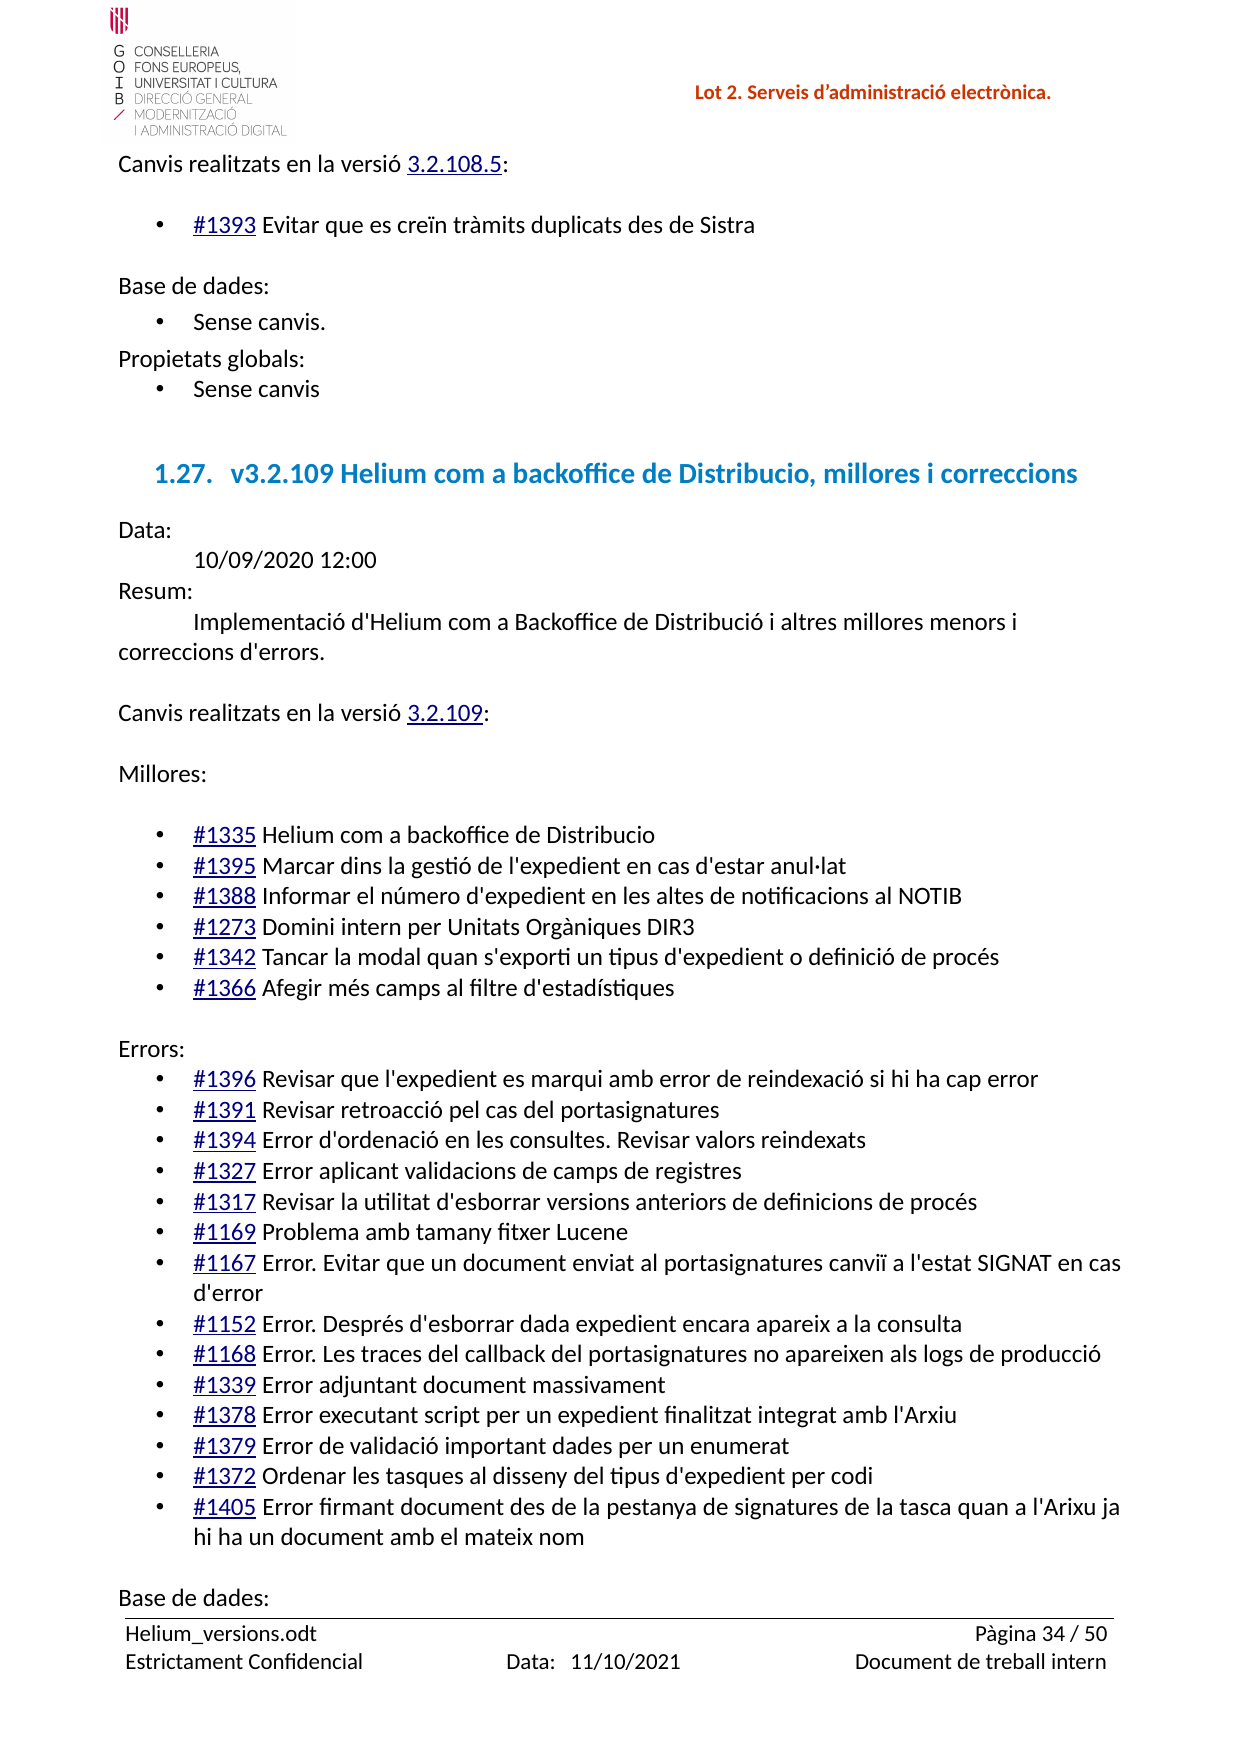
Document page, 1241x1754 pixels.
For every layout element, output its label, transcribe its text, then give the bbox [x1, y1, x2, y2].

list #1388 Informar el número d'expedient en les altes de notificacions al NOTIB [156, 880, 1122, 911]
text Canvis realitzats en la versió 3.2.109: [118, 697, 1122, 728]
list #1317 Revisar la utilitat d'esborrar versions anteriors de definicions de procés [156, 1186, 1122, 1216]
text Resum: [118, 575, 1122, 606]
list #1395 Marcar dins la gestió de l'expedient en cas d'estar anul·lat [156, 850, 1122, 880]
text Base de dades: [118, 270, 1122, 300]
text Millores: [118, 758, 1122, 789]
text Implementació d'Helium com a Backoffice de Distribució i altres millores menors i correccions d'errors. [118, 606, 1122, 667]
list #1339 Error adjuntant document massivament [156, 1369, 1122, 1399]
list Sense canvis [156, 373, 1122, 404]
list #1169 Problema amb tamany fitxer Lucene [156, 1216, 1122, 1247]
list #1273 Domini intern per Unitats Orgàniques DIR3 [156, 911, 1122, 941]
list #1366 Afegir més camps al filtre d'estadístiques [156, 972, 1122, 1002]
list #1378 Error executant script per un expedient finalitzat integrat amb l'Arxiu [156, 1399, 1122, 1430]
list #1379 Error de validació important dades per un enumerat [156, 1430, 1122, 1460]
list #1391 Revisar retroacció pel cas del portasignatures [156, 1094, 1122, 1124]
text Data: [118, 514, 1122, 545]
subtitle v3.2.109 Helium com a backoffice de Distribucio, millores i correccions [153, 455, 1122, 491]
text 10/09/2020 12:00 [118, 545, 1122, 575]
list #1152 Error. Després d'esborrar dada expedient encara apareix a la consulta [156, 1308, 1122, 1338]
text Base de dades: [118, 1582, 1122, 1613]
list #1167 Error. Evitar que un document enviat al portasignatures canviï a l'estat SIGNAT en cas d'error [156, 1247, 1122, 1308]
picture [100, 0, 297, 144]
list #1394 Error d'ordenació en les consultes. Revisar valors reindexats [156, 1124, 1122, 1155]
text Errors: [118, 1033, 1122, 1063]
list #1393 Evitar que es creïn tràmits duplicats des de Sistra [156, 209, 1122, 239]
list #1405 Error firmant document des de la pestanya de signatures de la tasca quan a l'Arixu ja hi ha un document amb el mateix nom [156, 1491, 1122, 1552]
list #1396 Revisar que l'expedient es marqui amb error de reindexació si hi ha cap error [156, 1063, 1122, 1094]
list #1335 Helium com a backoffice de Distribucio [156, 819, 1122, 850]
text Propietats globals: [118, 343, 1122, 373]
list #1168 Error. Les traces del callback del portasignatures no apareixen als logs de producció [156, 1338, 1122, 1369]
list Sense canvis. [156, 306, 1122, 337]
list #1342 Tancar la modal quan s'exporti un tipus d'expedient o definició de procés [156, 941, 1122, 972]
text Canvis realitzats en la versió 3.2.108.5: [118, 148, 1122, 178]
list #1372 Ordenar les tasques al disseny del tipus d'expedient per codi [156, 1460, 1122, 1491]
list #1327 Error aplicant validacions de camps de registres [156, 1155, 1122, 1186]
